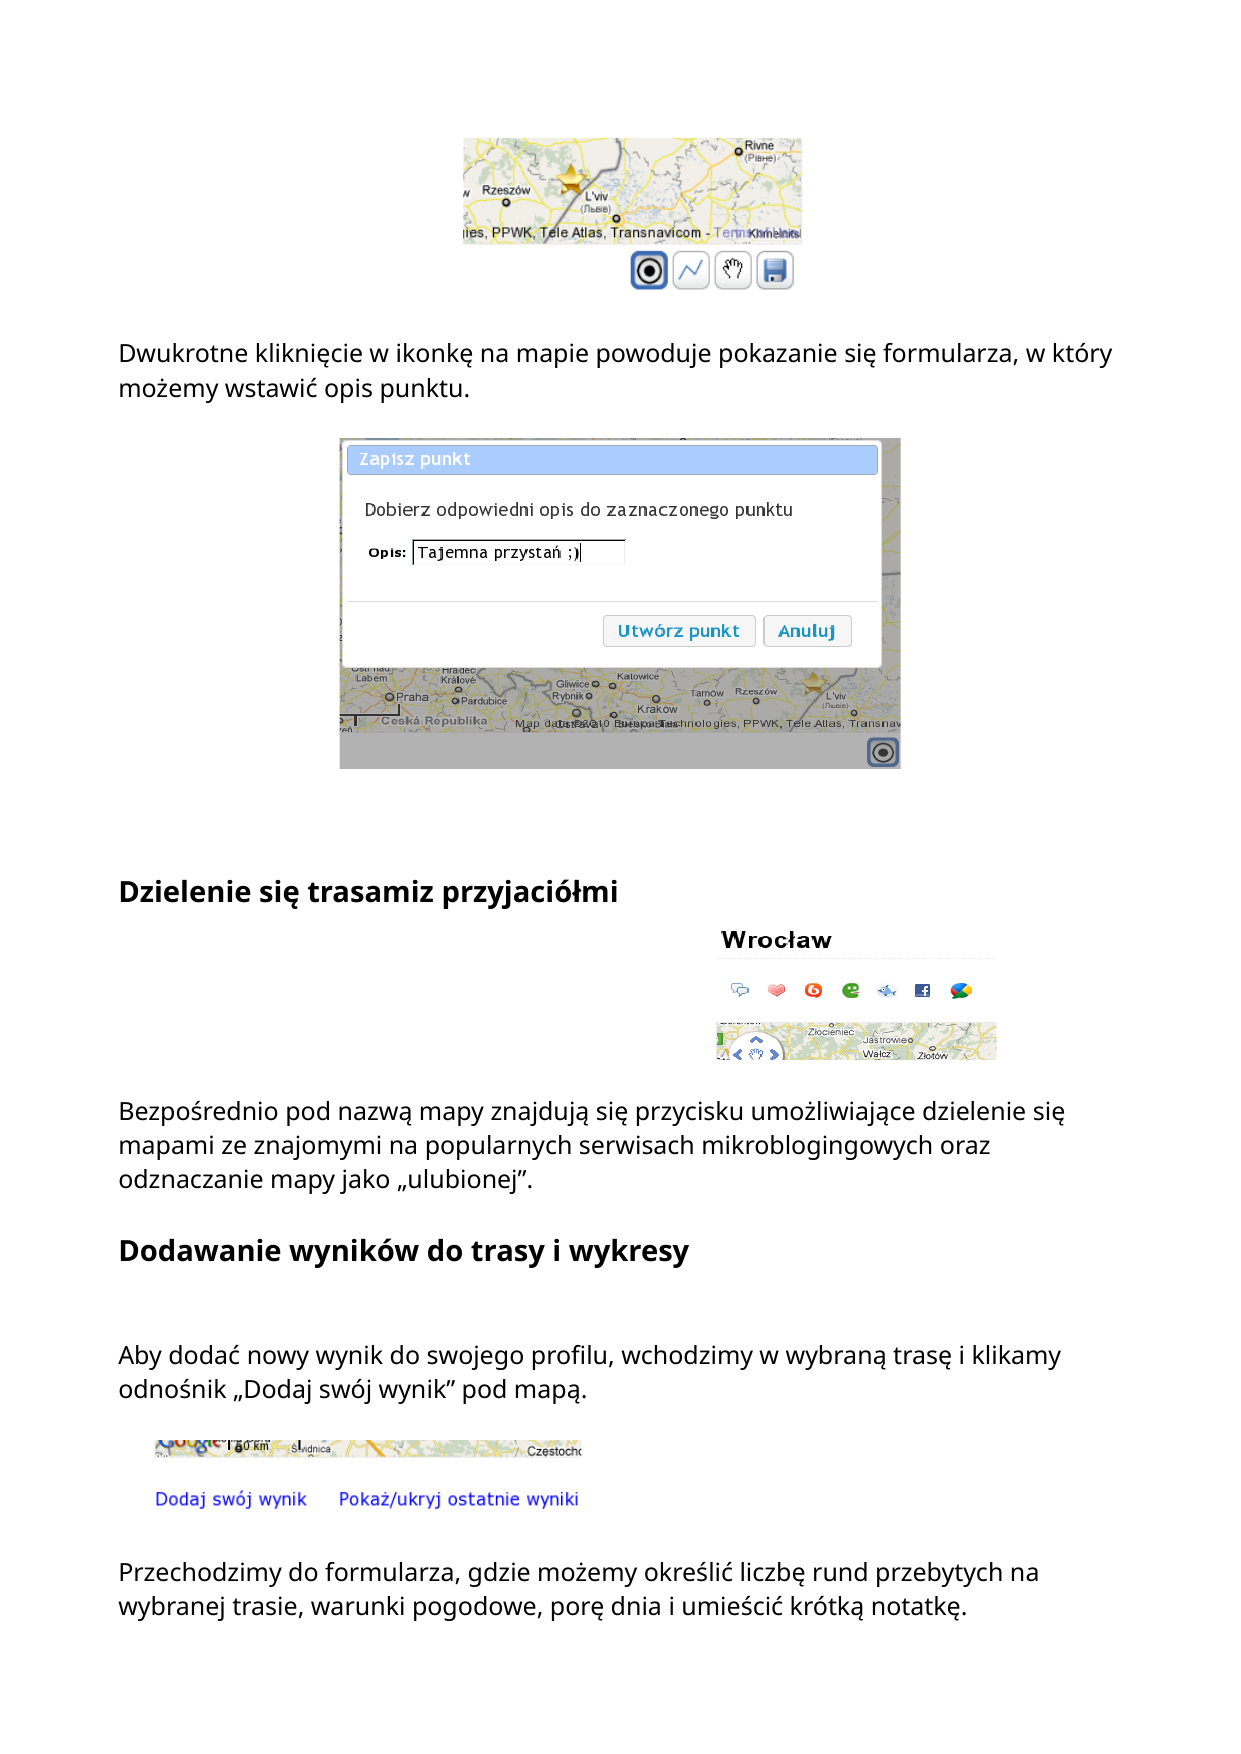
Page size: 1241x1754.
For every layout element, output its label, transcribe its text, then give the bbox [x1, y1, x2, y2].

picture [709, 926, 997, 1060]
picture [339, 438, 901, 769]
picture [143, 1440, 582, 1521]
text Przechodzimy do formularza, gdzie możemy określić liczbę rund przebytych na wybranej trasie, warunki pogodowe, porę dnia i umieścić krótką notatkę. [118, 1554, 1122, 1622]
text Dwukrotne kliknięcie w ikonkę na mapie powoduje pokazanie się formularza, w który możemy wstawić opis punktu. [118, 336, 1122, 404]
text Aby dodać nowy wynik do swojego profilu, wchodzimy w wybraną trasę i klikamy odnośnik „Dodaj swój wynik” pod mapą. [118, 1338, 1122, 1406]
text Dzielenie się trasamiz przyjaciółmi [118, 871, 1122, 911]
text Bezpośrednio pod nazwą mapy znajdują się przycisku umożliwiające dzielenie się mapami ze znajomymi na popularnych serwisach mikroblogingowych oraz odznaczanie mapy jako „ulubionej”. [118, 1094, 1122, 1196]
text Dodawanie wyników do trasy i wykresy [118, 1230, 1122, 1270]
picture [463, 138, 807, 302]
